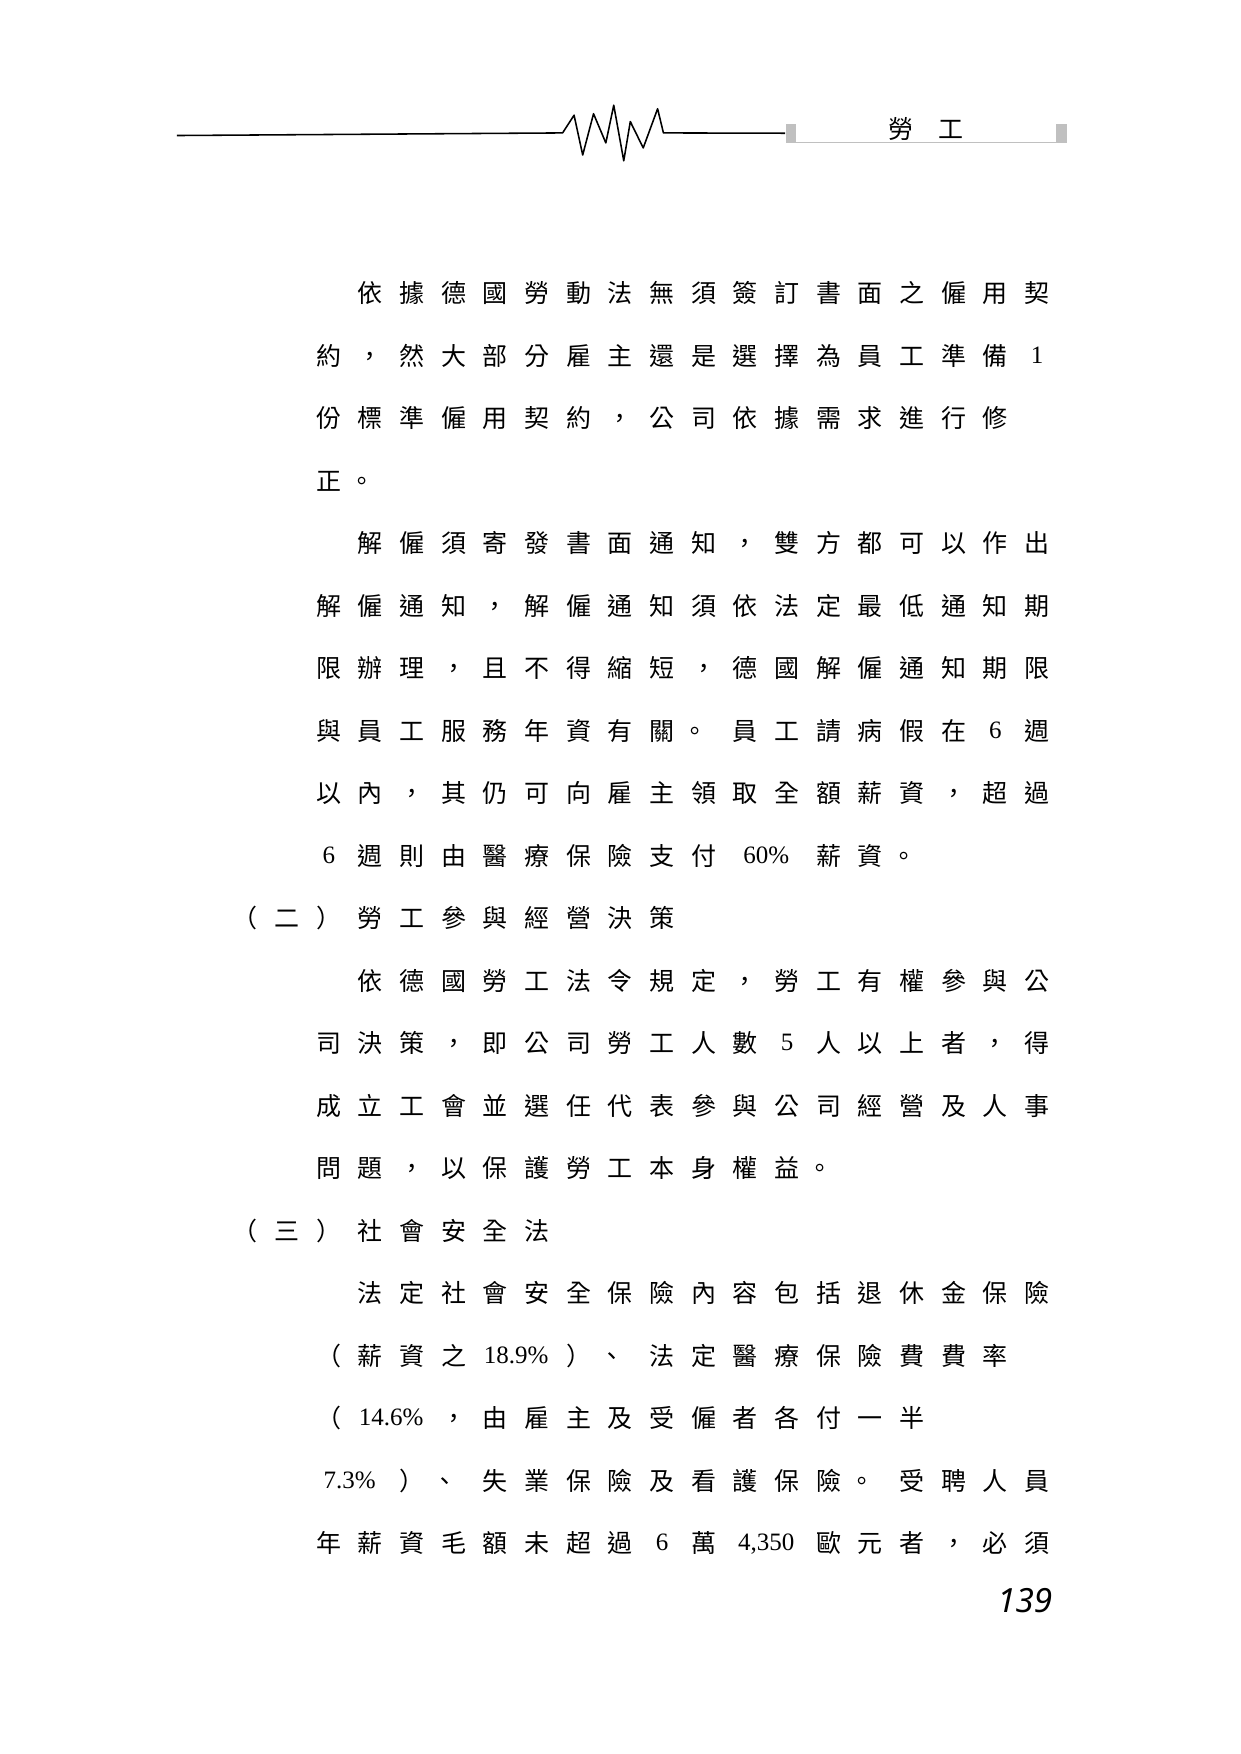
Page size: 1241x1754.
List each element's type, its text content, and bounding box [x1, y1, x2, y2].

text （三）社會安全法 [207, 1188, 1058, 1250]
text 法定社會安全保險內容包括退休金保險（薪資之18.9%）、法定醫療保險費費率（14.6%，由雇主及受僱者各付一半7.3%）、失業保險及看護保險。受聘人員年薪資毛額未超過6萬4,350歐元者，必須 [281, 1250, 1058, 1563]
text （二）勞工參與經營決策 [207, 875, 1058, 938]
text 依據德國勞動法無須簽訂書面之僱用契約，然大部分雇主還是選擇為員工準備1份標準僱用契約，公司依據需求進行修正。 [281, 250, 1058, 500]
text 依德國勞工法令規定，勞工有權參與公司決策，即公司勞工人數5人以上者，得成立工會並選任代表參與公司經營及人事問題，以保護勞工本身權益。 [281, 938, 1058, 1188]
text 解僱須寄發書面通知，雙方都可以作出解僱通知，解僱通知須依法定最低通知期限辦理，且不得縮短，德國解僱通知期限與員工服務年資有關。員工請病假在6週以內，其仍可向雇主領取全額薪資，超過6週則由醫療保險支付60%薪資。 [281, 500, 1058, 875]
